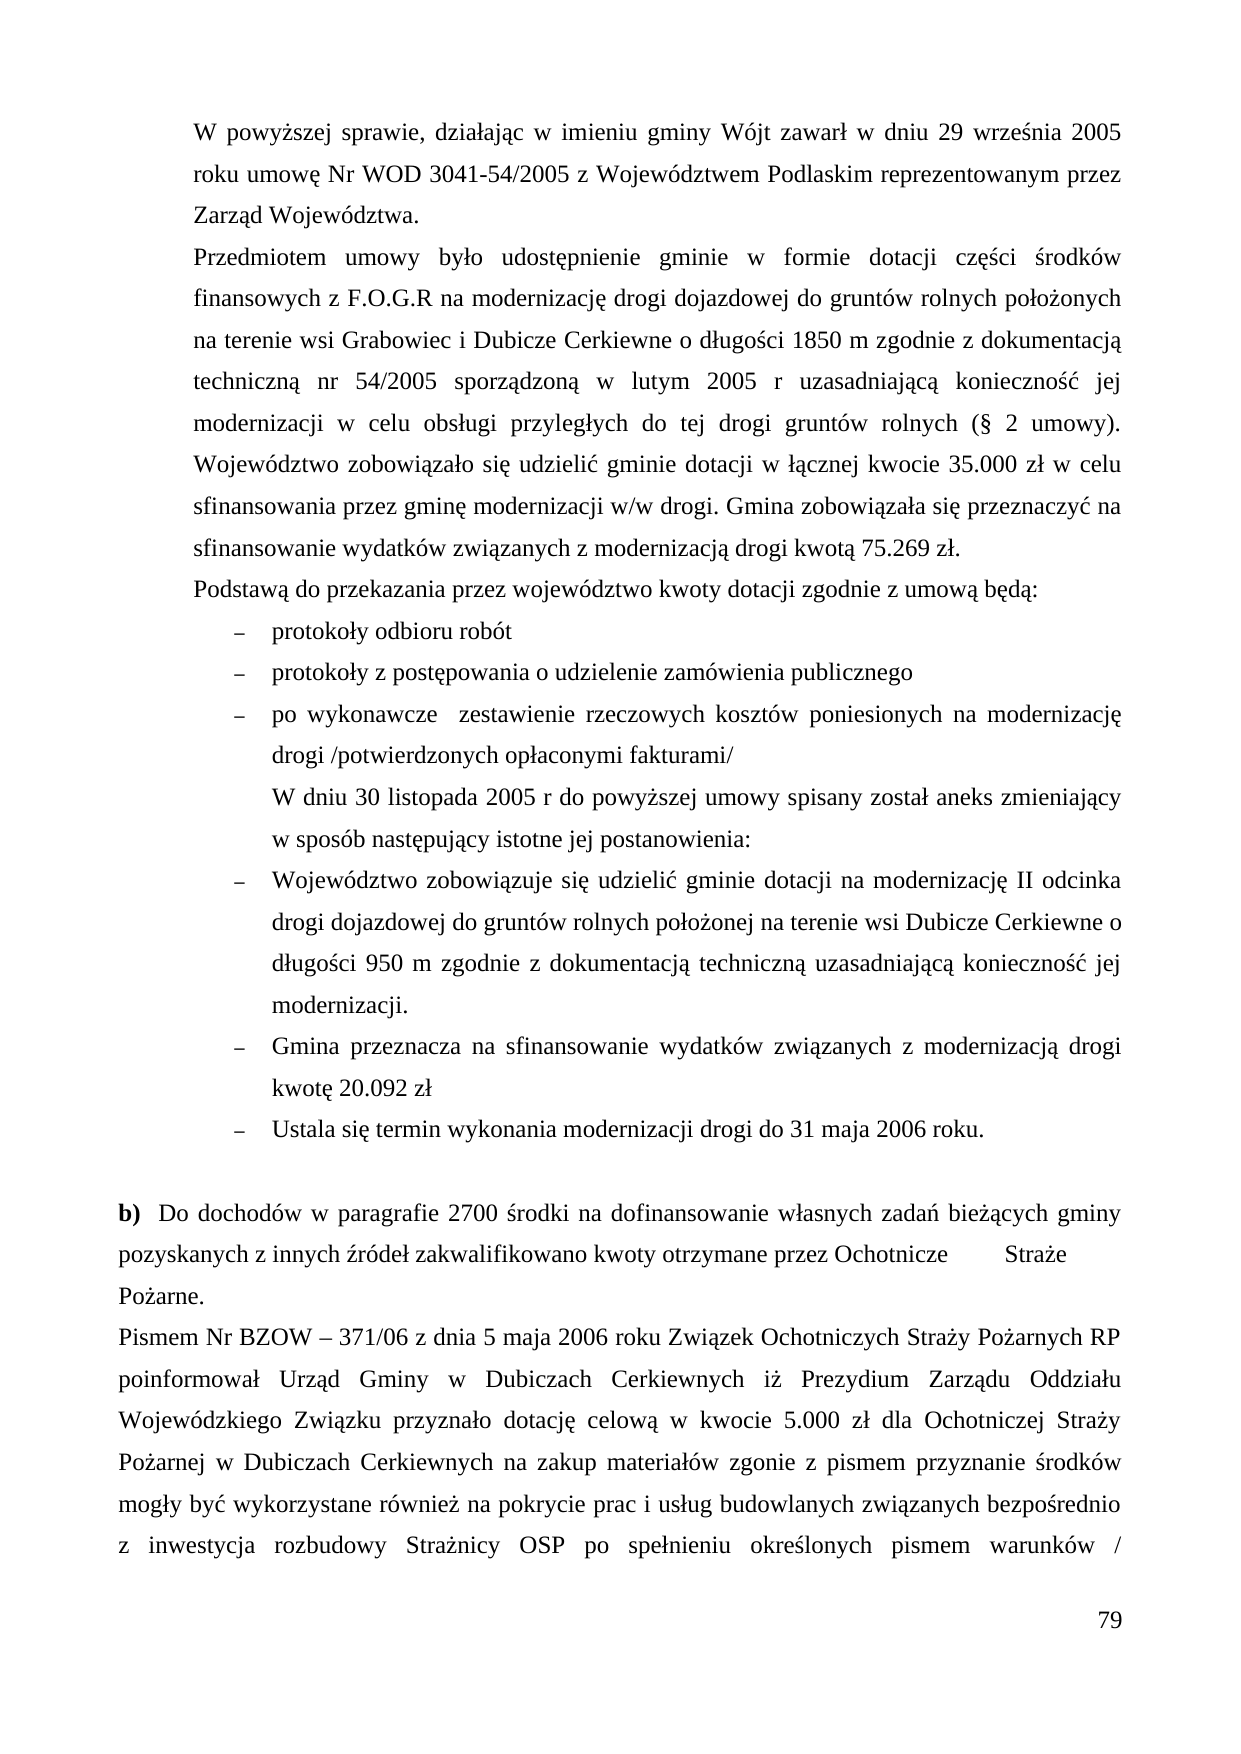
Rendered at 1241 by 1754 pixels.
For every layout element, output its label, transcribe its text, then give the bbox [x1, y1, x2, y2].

list Gmina przeznacza na sfinansowanie wydatków związanych z modernizacją drogi kwotę 20.092 zł [234, 1032, 1122, 1102]
list Przedmiotem umowy było udostępnienie gminie w formie dotacji części środków finansowych z F.O.G.R na modernizację drogi dojazdowej do gruntów rolnych położonych na terenie wsi Grabowiec i Dubicze Cerkiewne o długości 1850 m zgodnie z dokumentacją techniczną nr 54/2005 sporządzoną w lutym 2005 r uzasadniającą konieczność jej modernizacji w celu obsługi przyległych do tej drogi gruntów rolnych (§ 2 umowy). Województwo zobowiązało się udzielić gminie dotacji w łącznej kwocie 35.000 zł w celu sfinansowania przez gminę modernizacji w/w drogi. Gmina zobowiązała się przeznaczyć na sfinansowanie wydatków związanych z modernizacją drogi kwotą 75.269 zł. [156, 243, 1122, 561]
list protokoły z postępowania o udzielenie zamówienia publicznego [234, 658, 1122, 686]
list Województwo zobowiązuje się udzielić gminie dotacji na modernizację II odcinka drogi dojazdowej do gruntów rolnych położonej na terenie wsi Dubicze Cerkiewne o długości 950 m zgodnie z dokumentacją techniczną uzasadniającą konieczność jej modernizacji. [234, 866, 1122, 1019]
list po wykonawcze zestawienie rzeczowych kosztów poniesionych na modernizację drogi /potwierdzonych opłaconymi fakturami/ [234, 700, 1122, 769]
list protokoły odbioru robót [234, 617, 1122, 644]
text Pismem Nr BZOW – 371/06 z dnia 5 maja 2006 roku Związek Ochotniczych Straży Pożarnych RP poinformował Urząd Gminy w Dubiczach Cerkiewnych iż Prezydium Zarządu Oddziału Wojewódzkiego Związku przyznało dotację celową w kwocie 5.000 zł dla Ochotniczej Straży Pożarnej w Dubiczach Cerkiewnych na zakup materiałów zgonie z pismem przyznanie środków mogły być wykorzystane również na pokrycie prac i usług budowlanych związanych bezpośrednio z inwestycja rozbudowy Strażnicy OSP po spełnieniu określonych pismem warunków / [118, 1323, 1122, 1559]
list W dniu 30 listopada 2005 r do powyższej umowy spisany został aneks zmieniający w sposób następujący istotne jej postanowienia: [234, 783, 1122, 852]
list W powyższej sprawie, działając w imieniu gminy Wójt zawarł w dniu 29 września 2005 roku umowę Nr WOD 3041-54/2005 z Województwem Podlaskim reprezentowanym przez Zarząd Województwa. [156, 118, 1122, 229]
list Podstawą do przekazania przez województwo kwoty dotacji zgodnie z umową będą: [156, 575, 1122, 603]
list Ustala się termin wykonania modernizacji drogi do 31 maja 2006 roku. [234, 1116, 1122, 1143]
text b) Do dochodów w paragrafie 2700 środki na dofinansowanie własnych zadań bieżących gminy pozyskanych z innych źródeł zakwalifikowano kwoty otrzymane przez Ochotnicze Straże Pożarne. [118, 1199, 1122, 1309]
